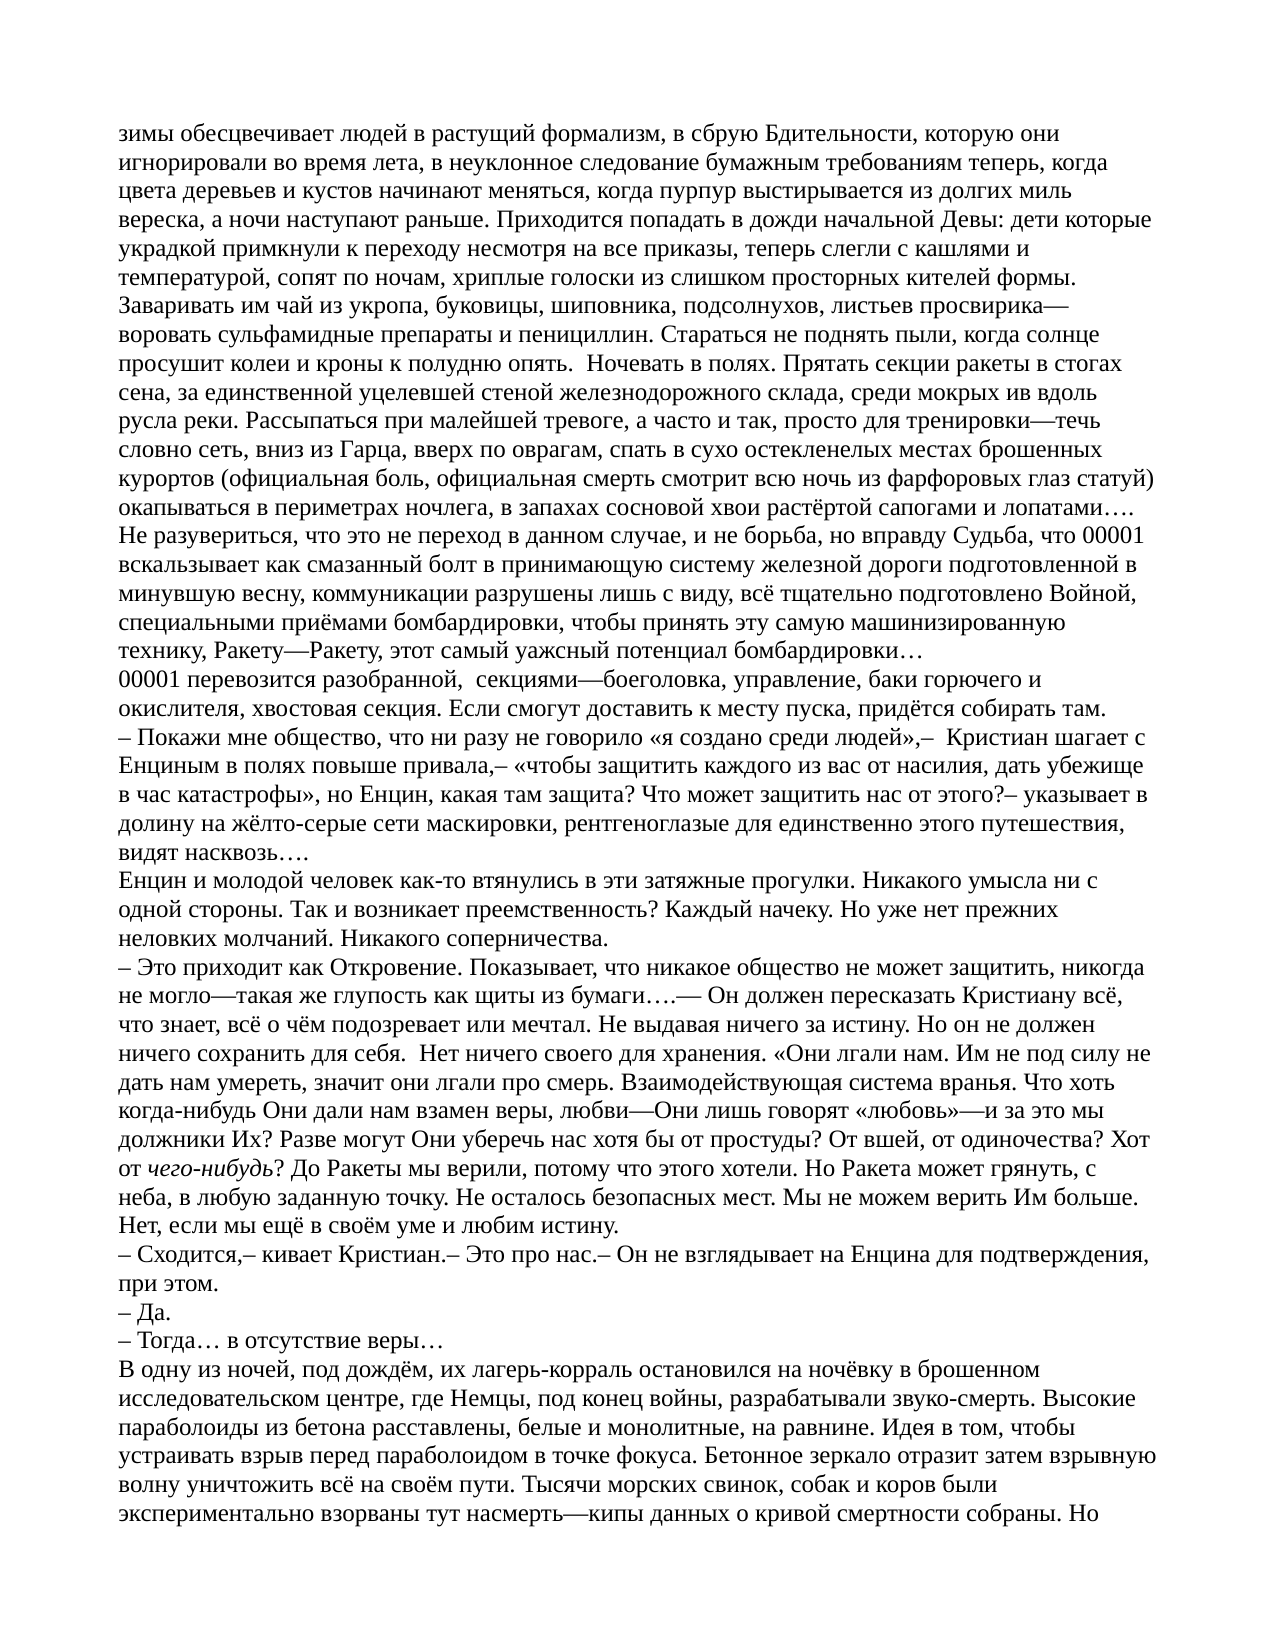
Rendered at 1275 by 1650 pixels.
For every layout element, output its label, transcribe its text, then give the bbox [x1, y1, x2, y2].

text – Это приходит как Откровение. Показывает, что никакое общество не может защитить, никогда не могло—такая же глупость как щиты из бумаги….— Он должен пересказать Кристиану всё, что знает, всё о чём подозревает или мечтал. Не выдавая ничего за истину. Но он не должен ничего сохранить для себя. Нет ничего своего для хранения. «Они лгали нам. Им не под силу не дать нам умереть, значит они лгали про смерь. Взаимодействующая система вранья. Что хоть когда-нибудь Они дали нам взамен веры, любви—Они лишь говорят «любовь»—и за это мы должники Их? Разве могут Они уберечь нас хотя бы от простуды? От вшей, от одиночества? Хот от чего-нибудь? До Ракеты мы верили, потому что этого хотели. Но Ракета может грянуть, с неба, в любую заданную точку. Не осталось безопасных мест. Мы не можем верить Им больше. Нет, если мы ещё в своём уме и любим истину. [118, 952, 1157, 1239]
text – Да. [118, 1297, 1157, 1326]
text – Покажи мне общество, что ни разу не говорило «я создано среди людей»,– Кристиан шагает с Енциным в полях повыше привала,– «чтобы защитить каждого из вас от насилия, дать убежище в час катастрофы», но Енцин, какая там защита? Что может защитить нас от этого?– указывает в долину на жёлто-серые сети маскировки, рентгеноглазые для единственно этого путешествия, видят насквозь…. [118, 722, 1157, 866]
text – Сходится,– кивает Кристиан.– Это про нас.– Он не взглядывает на Енцина для подтверждения, при этом. [118, 1239, 1157, 1297]
text зимы обесцвечивает людей в растущий формализм, в сбрую Бдительности, которую они игнорировали во время лета, в неуклонное следование бумажным требованиям теперь, когда цвета деревьев и кустов начинают меняться, когда пурпур выстирывается из долгих миль вереска, а ночи наступают раньше. Приходится попадать в дожди начальной Девы: дети которые украдкой примкнули к переходу несмотря на все приказы, теперь слегли с кашлями и температурой, сопят по ночам, хриплые голоски из слишком просторных кителей формы. Заваривать им чай из укропа, буковицы, шиповника, подсолнухов, листьев просвирика—воровать сульфамидные препараты и пенициллин. Стараться не поднять пыли, когда солнце просушит колеи и кроны к полудню опять. Ночевать в полях. Прятать секции ракеты в стогах сена, за единственной уцелевшей стеной железнодорожного склада, среди мокрых ив вдоль русла реки. Рассыпаться при малейшей тревоге, а часто и так, просто для тренировки—течь словно сеть, вниз из Гарца, вверх по оврагам, спать в сухо остекленелых местах брошенных курортов (официальная боль, официальная смерть смотрит всю ночь из фарфоровых глаз статуй) окапываться в периметрах ночлега, в запахах сосновой хвои растёртой сапогами и лопатами…. Не разувериться, что это не переход в данном случае, и не борьба, но вправду Судьба, что 00001 вскальзывает как смазанный болт в принимающую систему железной дороги подготовленной в минувшую весну, коммуникации разрушены лишь с виду, всё тщательно подготовлено Войной, специальными приёмами бомбардировки, чтобы принять эту самую машинизированную технику, Ракету—Ракету, этот самый уажсный потенциал бомбардировки… [118, 118, 1157, 664]
text – Тогда… в отсутствие веры… [118, 1326, 1157, 1354]
text В одну из ночей, под дождём, их лагерь-корраль остановился на ночёвку в брошенном исследовательском центре, где Немцы, под конец войны, разрабатывали звуко-смерть. Высокие параболоиды из бетона расставлены, белые и монолитные, на равнине. Идея в том, чтобы устраивать взрыв перед параболоидом в точке фокуса. Бетонное зеркало отразит затем взрывную волну уничтожить всё на своём пути. Тысячи морских свинок, собак и коров были экспериментально взорваны тут насмерть—кипы данных о кривой смертности собраны. Но [118, 1354, 1157, 1527]
text Енцин и молодой человек как-то втянулись в эти затяжные прогулки. Никакого умысла ни с одной стороны. Так и возникает преемственность? Каждый начеку. Но уже нет прежних неловких молчаний. Никакого соперничества. [118, 866, 1157, 952]
text 00001 перевозится разобранной, секциями—боеголовка, управление, баки горючего и окислителя, хвостовая секция. Если смогут доставить к месту пуска, придётся собирать там. [118, 664, 1157, 722]
